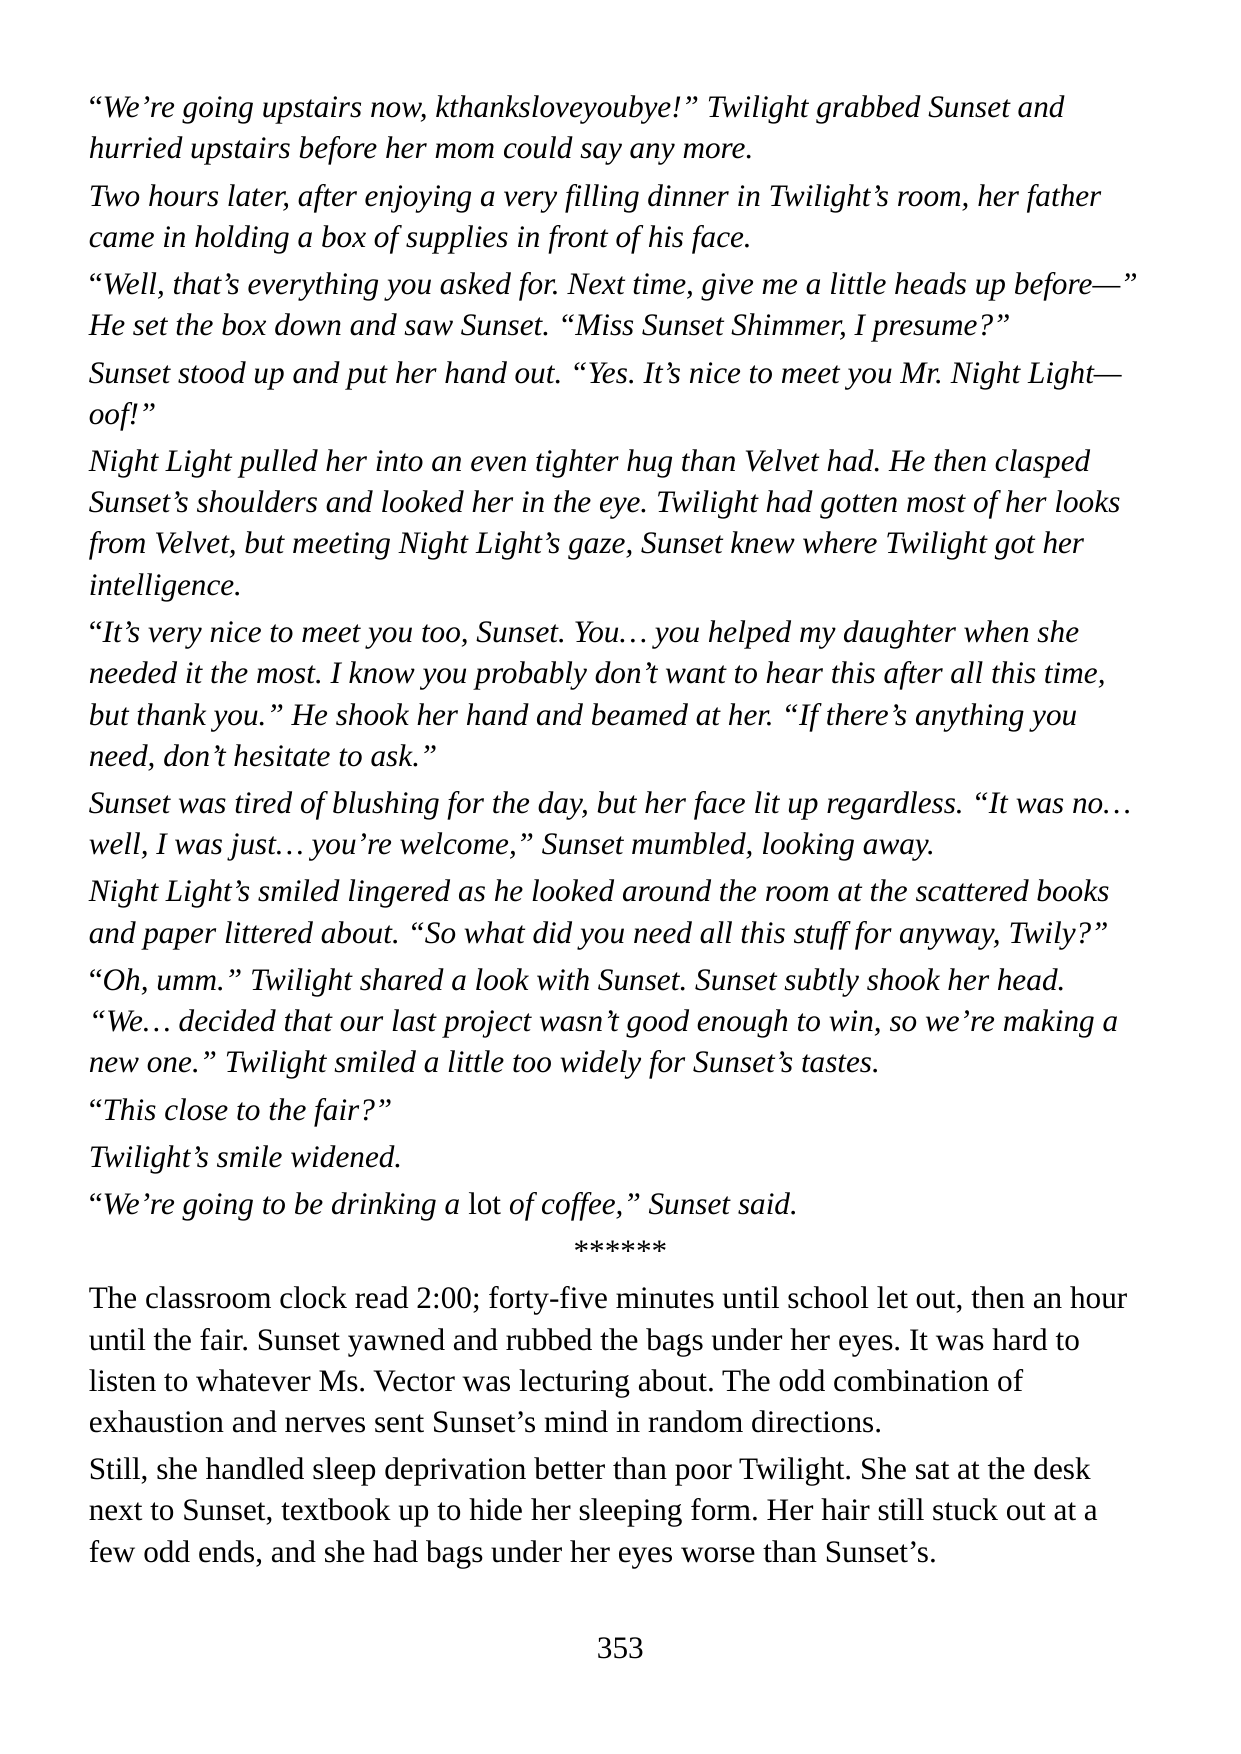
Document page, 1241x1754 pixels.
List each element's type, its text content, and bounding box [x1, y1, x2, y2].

text Sunset was tired of blushing for the day, but her face lit up regardless. “It was no… well, I was just… you’re welcome,” Sunset mumbled, looking away. [88, 784, 1152, 861]
text “We’re going to be drinking a lot of coffee,” Sunset said. [88, 1185, 1152, 1221]
text Night Light’s smiled lingered as he looked around the room at the scattered books and paper littered about. “So what did you need all this stuff for anyway, Twily?” [88, 873, 1152, 950]
text “Well, that’s everything you asked for. Next time, give me a little heads up before—” He set the box down and saw Sunset. “Miss Sunset Shimmer, I presume?” [88, 265, 1152, 343]
text “Oh, umm.” Twilight shared a look with Sunset. Sunset subtly shook her head. “We… decided that our last project wasn’t good enough to win, so we’re making a new one.” Twilight smiled a little too widely for Sunset’s tastes. [88, 961, 1152, 1079]
text Twilight’s smile widened. [88, 1138, 1152, 1174]
text “It’s very nice to meet you too, Sunset. You… you helped my daughter when she needed it the most. I know you probably don’t want to hear this after all this time, but thank you.” He shook her hand and beamed at her. “If there’s anything you need, don’t hesitate to ask.” [88, 613, 1152, 773]
text Still, she handled sleep deprivation better than poor Twilight. She sat at the desk next to Sunset, textbook up to hide her sleeping form. Her hair still stuck out at a few odd ends, and she had bags under her eyes worse than Sunset’s. [88, 1450, 1152, 1569]
text Night Light pulled her into an even tighter hug than Velvet had. He then clasped Sunset’s shoulders and looked her in the eye. Twilight had gotten most of her looks from Velvet, but meeting Night Light’s gaze, Sunset knew where Twilight got her intelligence. [88, 442, 1152, 602]
text “We’re going upstairs now, kthanksloveyoubye!” Twilight grabbed Sunset and hurried upstairs before her mom could say any more. [88, 88, 1152, 166]
text The classroom clock read 2:00; forty-five minutes until school let out, then an hour until the fair. Sunset yawned and rubbed the bags under her eyes. It was hard to listen to whatever Ms. Vector was lecturing about. The odd combination of exhaustion and nerves sent Sunset’s mind in random directions. [88, 1279, 1152, 1439]
text Sunset stood up and put her hand out. “Yes. It’s nice to meet you Mr. Night Light—oof!” [88, 354, 1152, 431]
text Two hours later, after enjoying a very filling dinner in Twilight’s room, her father came in holding a box of supplies in front of his face. [88, 177, 1152, 254]
text “This close to the fair?” [88, 1091, 1152, 1127]
text ****** [88, 1232, 1152, 1268]
